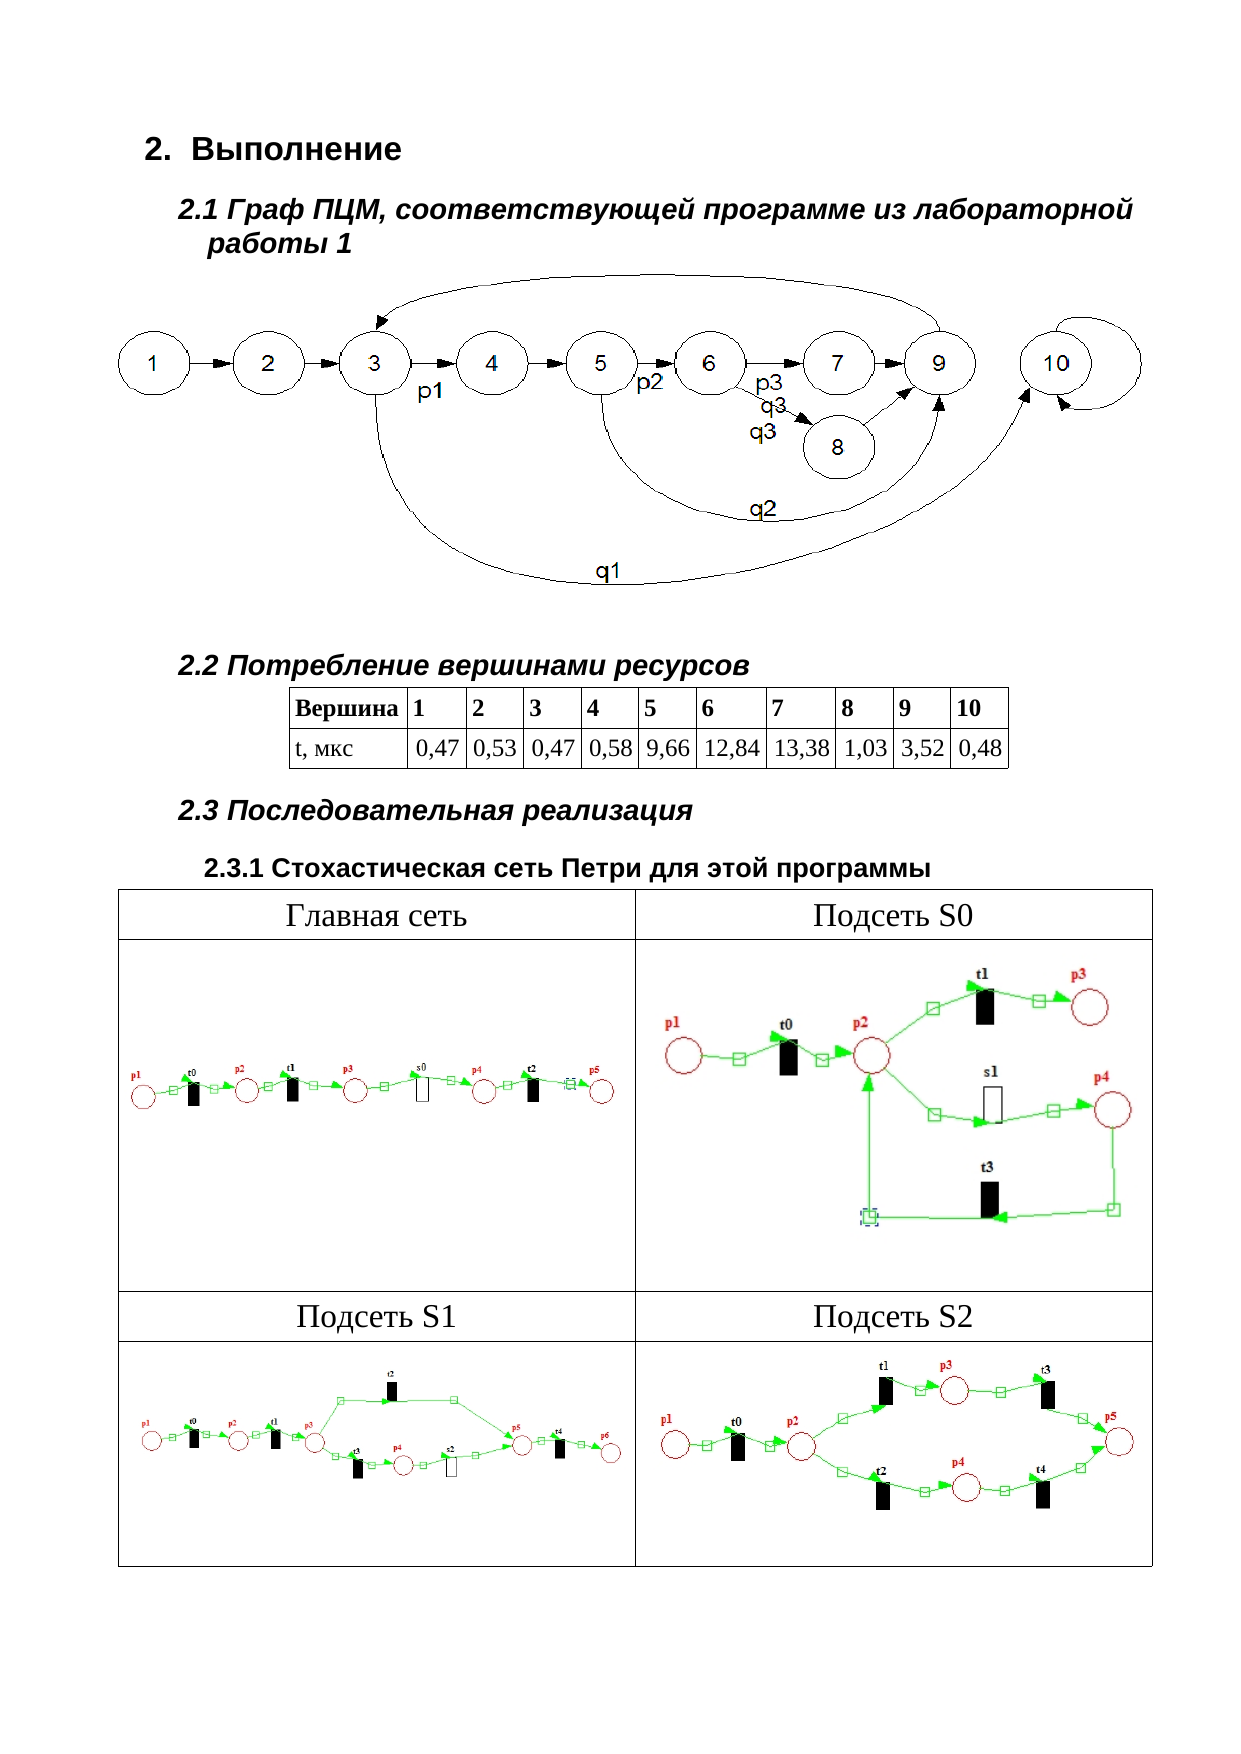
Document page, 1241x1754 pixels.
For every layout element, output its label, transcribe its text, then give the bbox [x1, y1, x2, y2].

subtitle Граф ПЦМ, соответствующей программе из лабораторной работы 1 [170, 192, 1152, 259]
table_cell 9,66 [639, 729, 696, 768]
table_header 2 [467, 688, 523, 728]
table_header 8 [836, 688, 893, 728]
table_header 1 [408, 688, 466, 728]
subtitle Последовательная реализация [170, 793, 1152, 827]
table_cell 0,48 [951, 729, 1008, 768]
picture [640, 1346, 1146, 1522]
table_cell 1,03 [836, 729, 893, 768]
table_cell 12,84 [697, 729, 766, 768]
table_header 7 [767, 688, 835, 728]
table_header Главная сеть [119, 890, 635, 939]
table_header 3 [524, 688, 581, 728]
table_cell 13,38 [767, 729, 835, 768]
table_header Подсеть S0 [636, 890, 1152, 939]
picture [123, 1346, 629, 1486]
table_header 5 [639, 688, 696, 728]
table_cell 0,47 [408, 729, 466, 768]
table_header 4 [582, 688, 638, 728]
table_cell [636, 940, 1152, 1291]
table_cell Подсеть S2 [636, 1292, 1152, 1341]
table_header 6 [697, 688, 766, 728]
picture [640, 944, 1146, 1247]
table_header Вершина [290, 688, 407, 728]
subtitle Потребление вершинами ресурсов [170, 647, 1152, 681]
table_cell 0,58 [582, 729, 638, 768]
table_header 10 [951, 688, 1008, 728]
subtitle Стохастическая сеть Петри для этой программы [196, 852, 1152, 883]
table_cell Подсеть S1 [119, 1292, 635, 1341]
table_cell [636, 1342, 1152, 1566]
table_header 9 [894, 688, 950, 728]
table_cell 3,52 [894, 729, 950, 768]
table_cell 0,47 [524, 729, 581, 768]
table_cell [119, 940, 635, 1291]
table_cell 0,53 [467, 729, 523, 768]
subtitle Выполнение [144, 129, 1152, 167]
picture [123, 1040, 629, 1136]
table_cell [119, 1342, 635, 1566]
picture [118, 265, 1152, 594]
table_cell t, мкс [290, 729, 407, 768]
